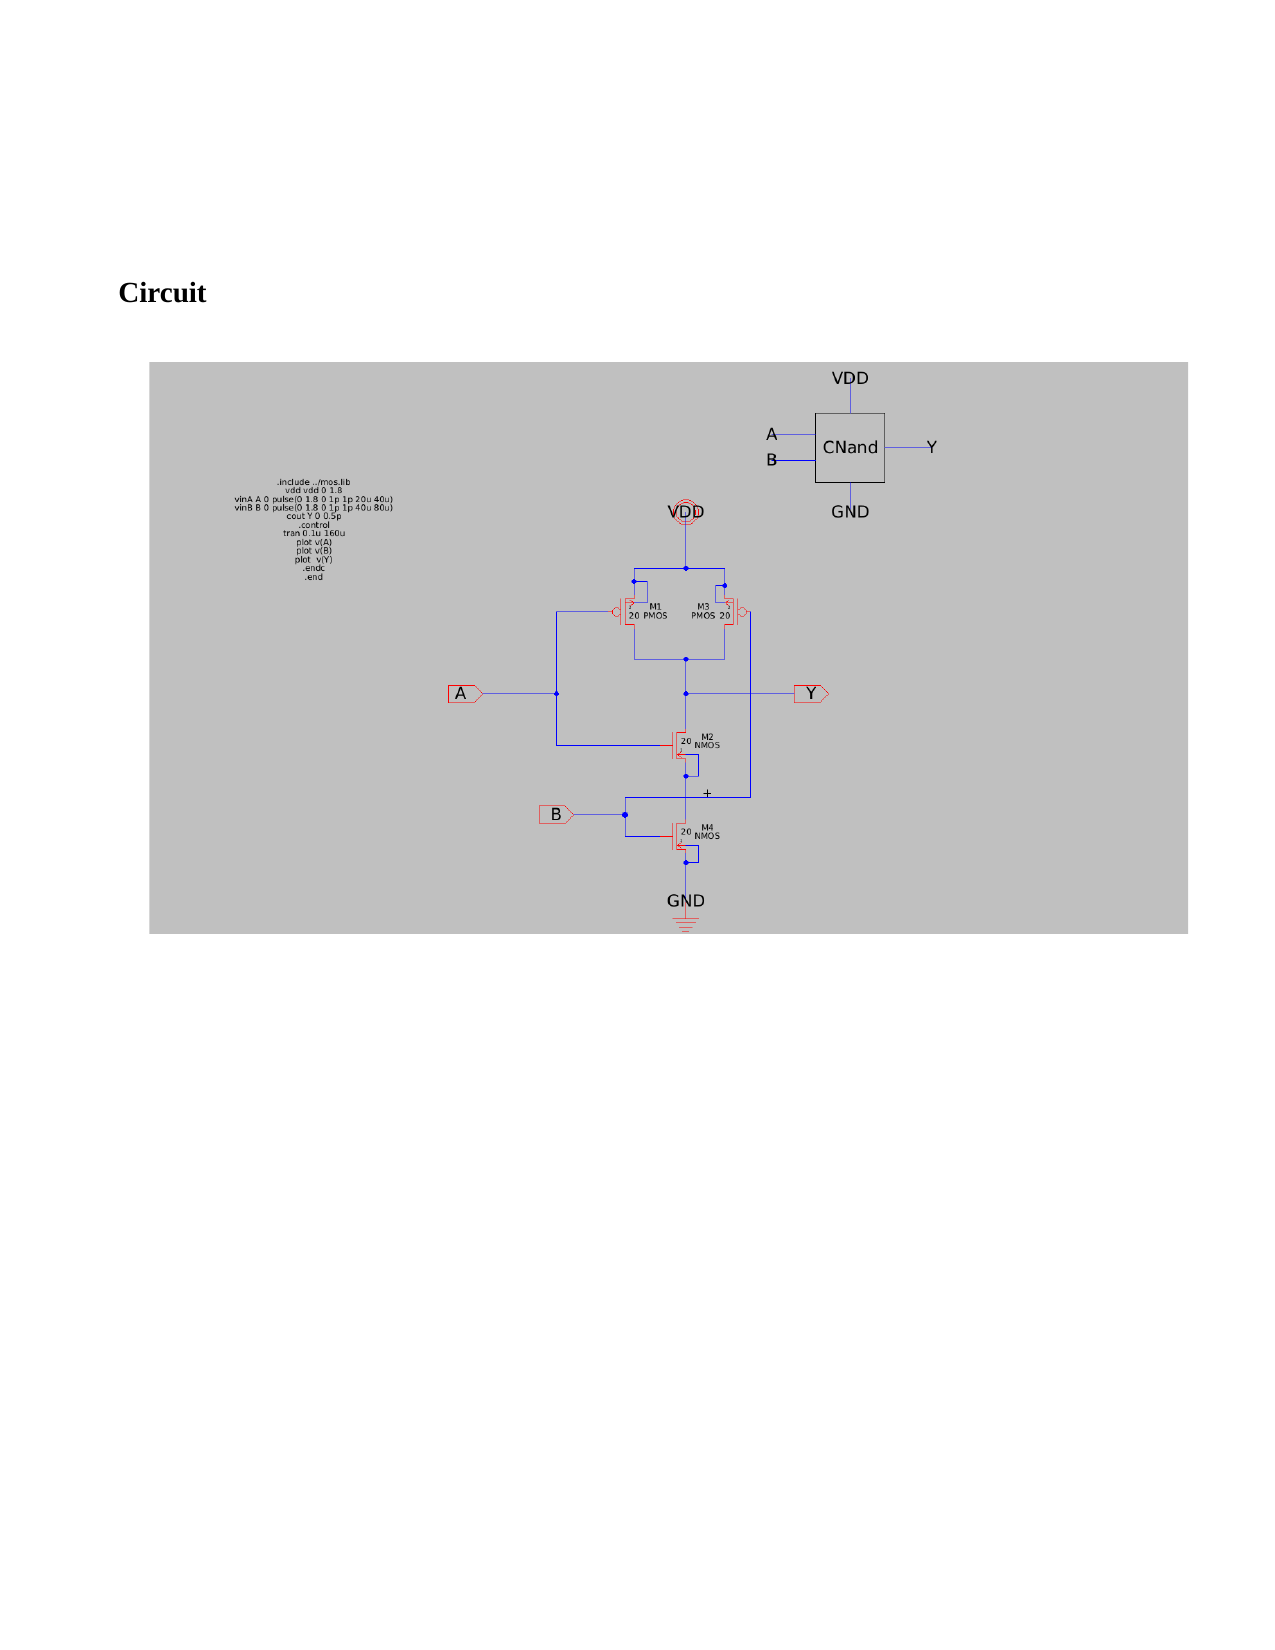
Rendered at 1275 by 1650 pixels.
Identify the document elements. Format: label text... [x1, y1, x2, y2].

subtitle Circuit [118, 276, 1157, 309]
picture [149, 362, 1189, 934]
